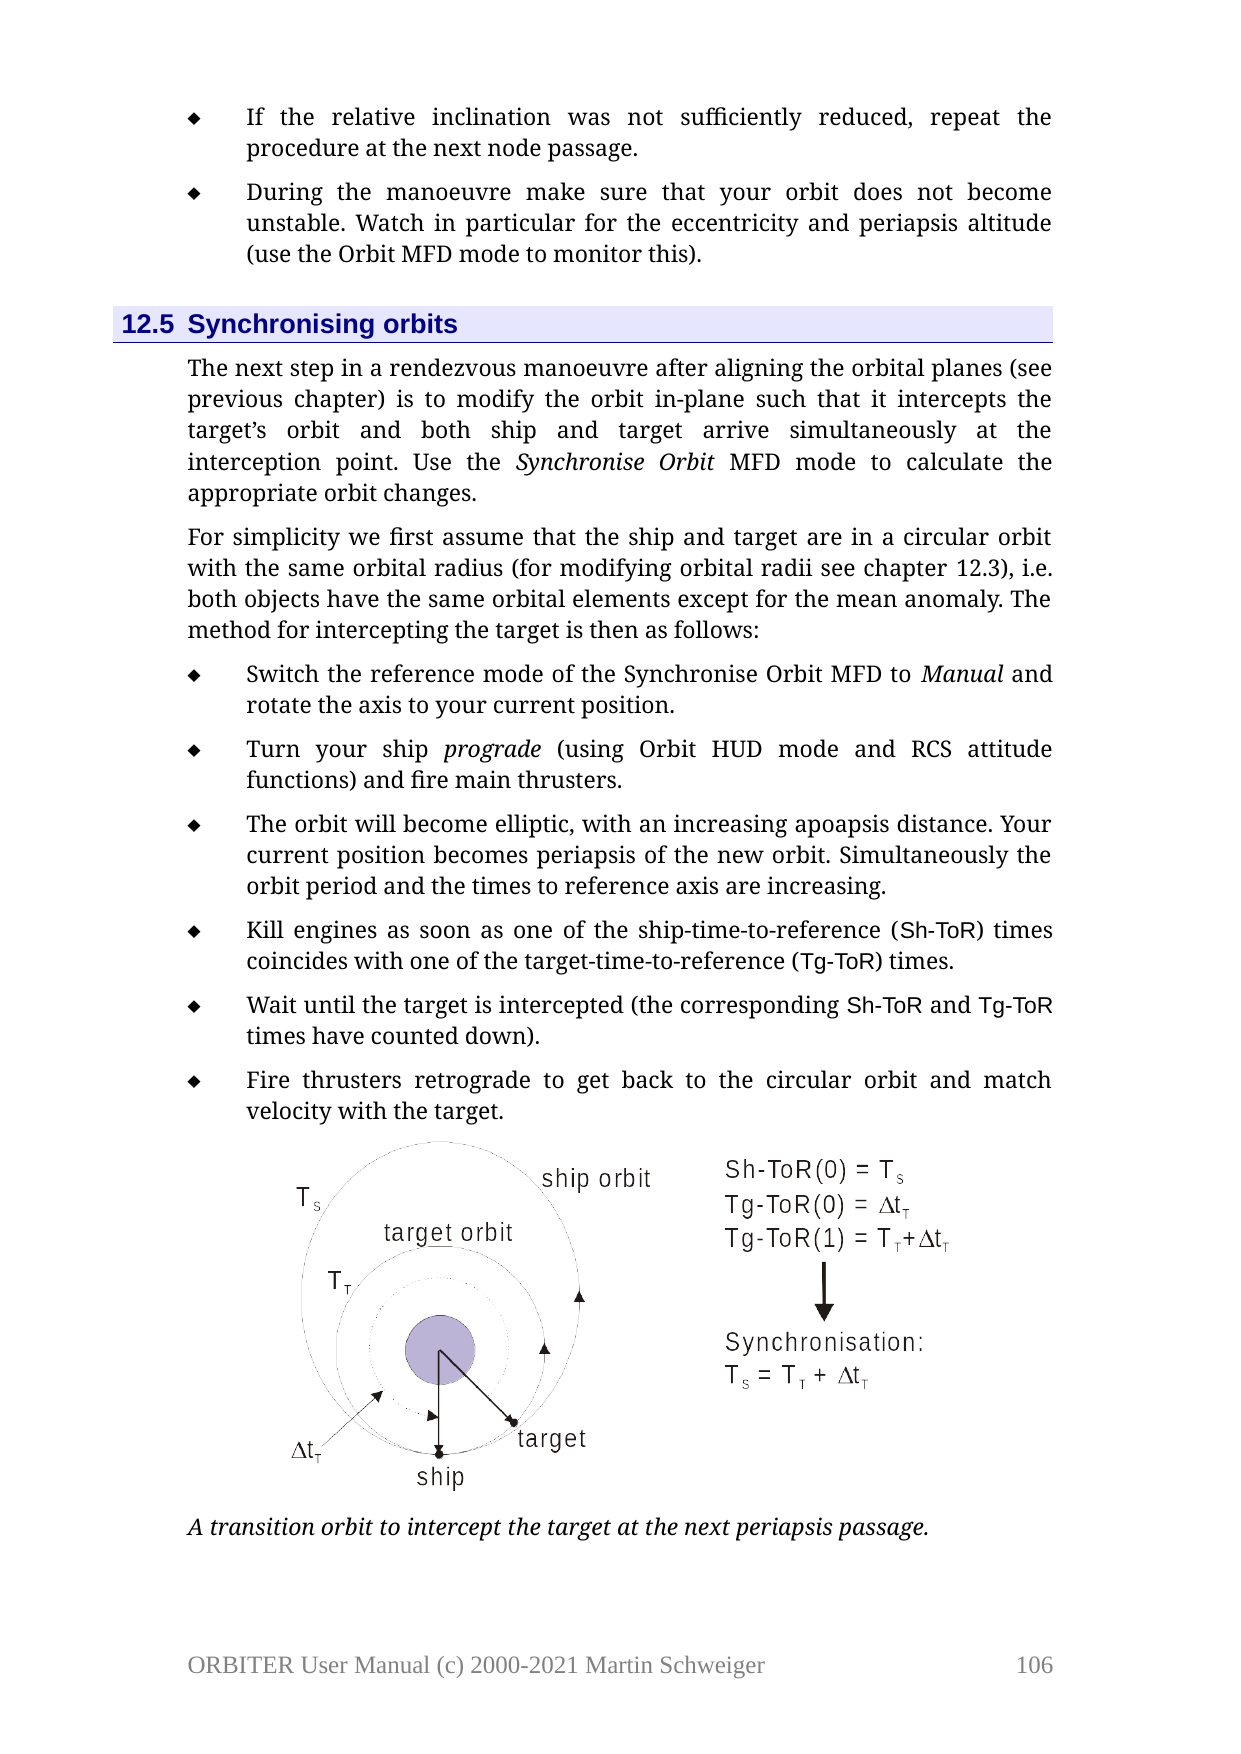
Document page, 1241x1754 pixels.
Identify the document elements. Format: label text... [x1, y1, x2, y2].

list The orbit will become elliptic, with an increasing apoapsis distance. Your current position becomes periapsis of the new orbit. Simultaneously the orbit period and the times to reference axis are increasing. [187, 807, 1053, 901]
text The next step in a rendezvous manoeuvre after aligning the orbital planes (see previous chapter) is to modify the orbit in-plane such that it intercepts the target’s orbit and both ship and target arrive simultaneously at the interception point. Use the Synchronise Orbit MFD mode to calculate the appropriate orbit changes. [187, 351, 1053, 508]
text A transition orbit to intercept the target at the next periapsis passage. [187, 1138, 1053, 1542]
list If the relative inclination was not sufficiently reduced, repeat the procedure at the next node passage. [187, 100, 1053, 163]
list Fire thrusters retrograde to get back to the circular orbit and match velocity with the target. [187, 1063, 1053, 1126]
text For simplicity we first assume that the ship and target are in a circular orbit with the same orbital radius (for modifying orbital radii see chapter 12.3), i.e. both objects have the same orbital elements except for the mean anomaly. The method for intercepting the target is then as follows: [187, 520, 1053, 645]
subtitle Synchronising orbits [113, 306, 1053, 342]
list Wait until the target is intercepted (the corresponding Sh-ToR and Tg-ToR times have counted down). [187, 988, 1053, 1051]
list Turn your ship prograde (using Orbit HUD mode and RCS attitude functions) and fire main thrusters. [187, 732, 1053, 795]
list Kill engines as soon as one of the ship-time-to-reference (Sh-ToR) times coincides with one of the target-time-to-reference (Tg-ToR) times. [187, 913, 1053, 976]
list Switch the reference mode of the Synchronise Orbit MFD to Manual and rotate the axis to your current position. [187, 657, 1053, 720]
list During the manoeuvre make sure that your orbit does not become unstable. Watch in particular for the eccentricity and periapsis altitude (use the Orbit MFD mode to monitor this). [187, 175, 1053, 269]
